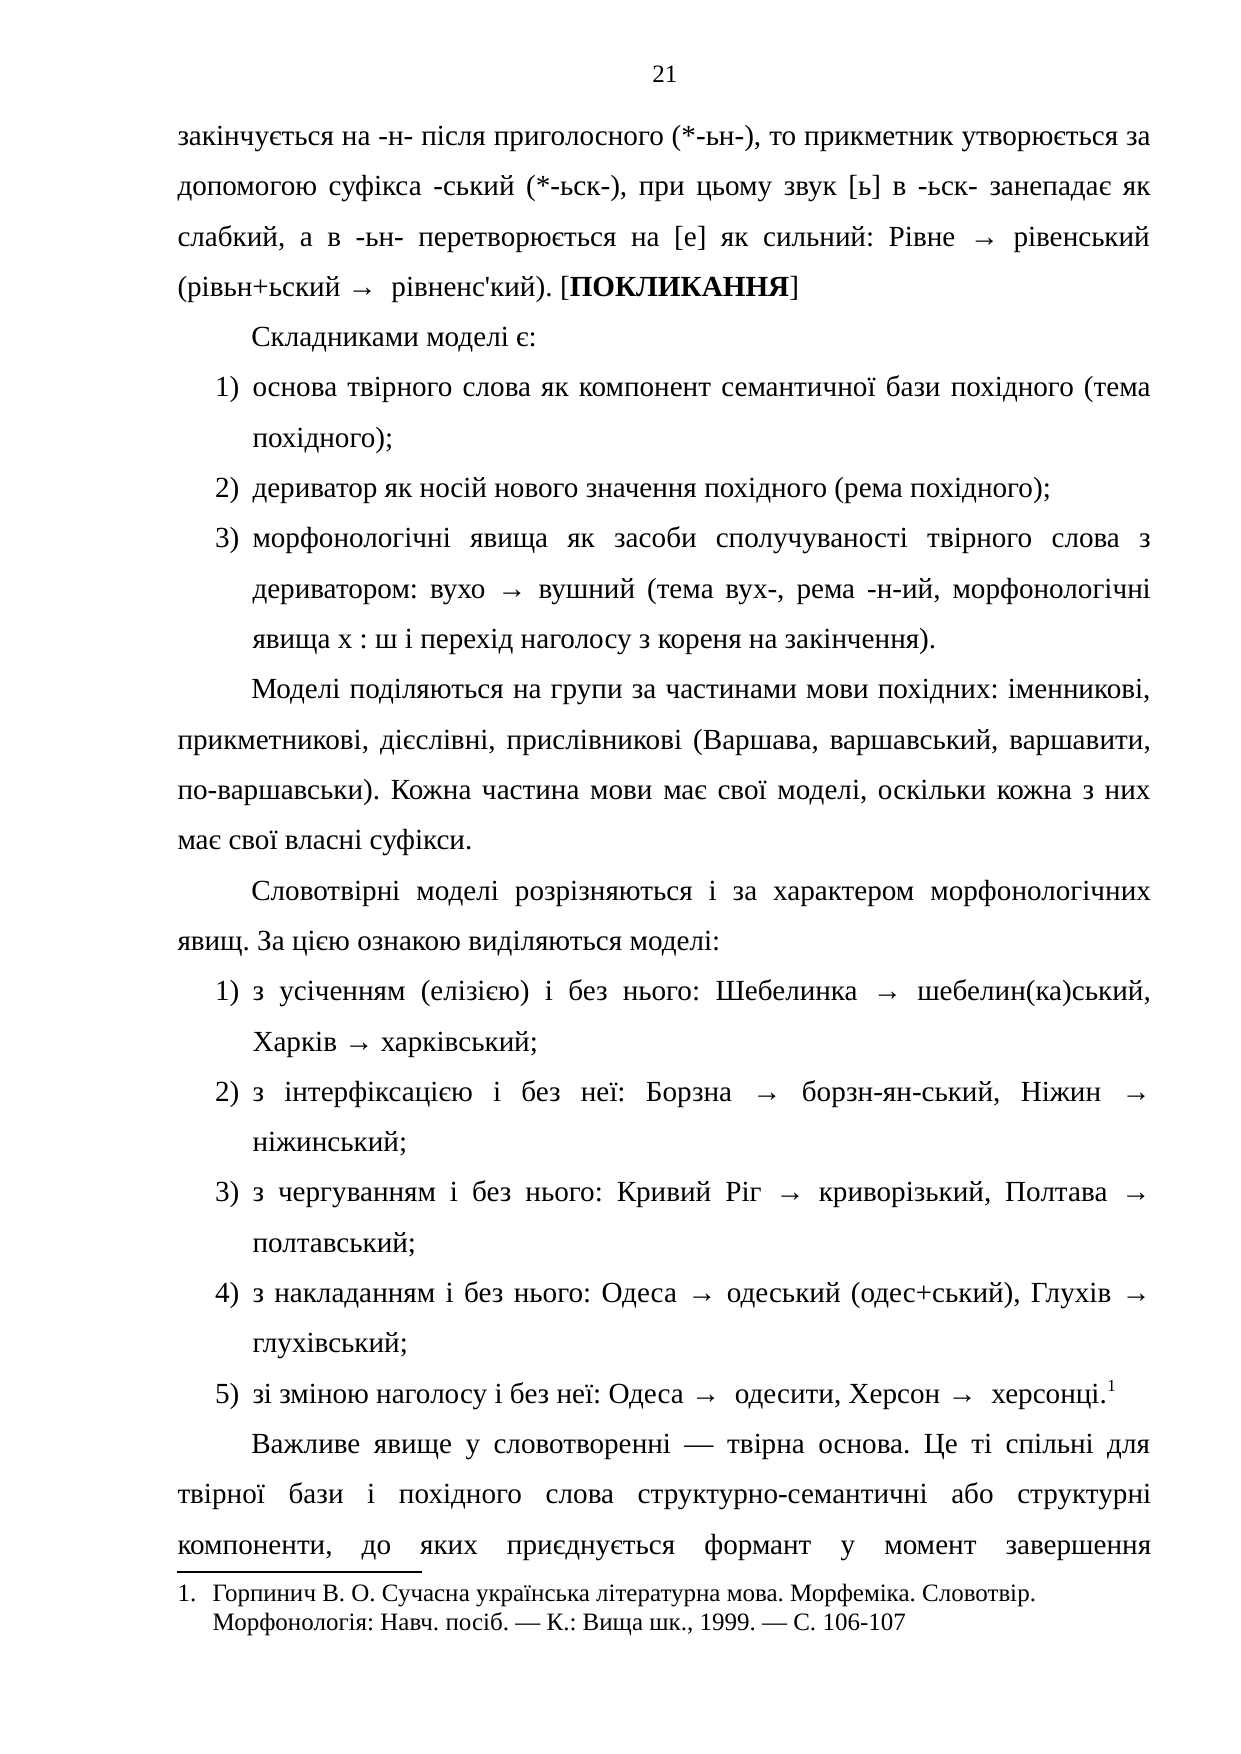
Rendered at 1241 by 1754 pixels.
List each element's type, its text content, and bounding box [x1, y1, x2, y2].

list морфонологічні явища як засоби сполучуваності твірного слова з дериватором: вухо → вушний (тема вух-, рема -н-ий, морфонологічні явища х : ш і перехід наголосу з кореня на закінчення). [215, 521, 1152, 655]
text Складниками моделі є: [177, 319, 1152, 353]
list дериватор як носій нового значення похідного (рема похідного); [215, 470, 1152, 504]
list основа твірного слова як компонент семантичної бази похідного (тема похідного); [215, 369, 1152, 453]
text Важливе явище у словотворенні — твірна основа. Це ті спільні для твірної бази і похідного слова структурно-семантичні або структурні компоненти, до яких приєднується формант у момент завершення [177, 1426, 1152, 1560]
list зі зміною наголосу і без неї: Одеса → одесити, Херсон → херсонці. [215, 1376, 1152, 1409]
list з накладанням і без нього: Одеса → одеський (одес+ський), Глухів → глухівський; [215, 1275, 1152, 1359]
text закінчується на -н- після приголосного (*-ьн-), то прикметник утворюється за допомогою суфікса -ський (*-ьск-), при цьому звук [ь] в -ьск- занепадає як слабкий, а в -ьн- перетворюється на [е] як сильний: Рівне → рівенський (рівьн+ьский → рівненс'кий). [ПОКЛИКАННЯ] [177, 118, 1152, 302]
text Моделі поділяються на групи за частинами мови похідних: іменникові, прикметникові, дієслівні, прислівникові (Варшава, варшавський, варшавити, по-варшавськи). Кожна частина мови має свої моделі, оскільки кожна з них має свої власні суфікси. [177, 671, 1152, 856]
list Горпинич В. О. Сучасна українська літературна мова. Морфеміка. Словотвір. Морфонологія: Навч. посіб. — К.: Вища шк., 1999. — С. 106‑107 [177, 1578, 1152, 1636]
text Словотвірні моделі розрізняються і за характером морфонологічних явищ. За цією ознакою виділяються моделі: [177, 873, 1152, 957]
list з усіченням (елізією) і без нього: Шебелинка → шебелин(ка)ський, Харків → харківський; [215, 973, 1152, 1057]
list з інтерфіксацією і без неї: Борзна → борзн-ян-ський, Ніжин → ніжинський; [215, 1074, 1152, 1158]
list з чергуванням і без нього: Кривий Ріг → криворізький, Полтава → полтавський; [215, 1174, 1152, 1258]
